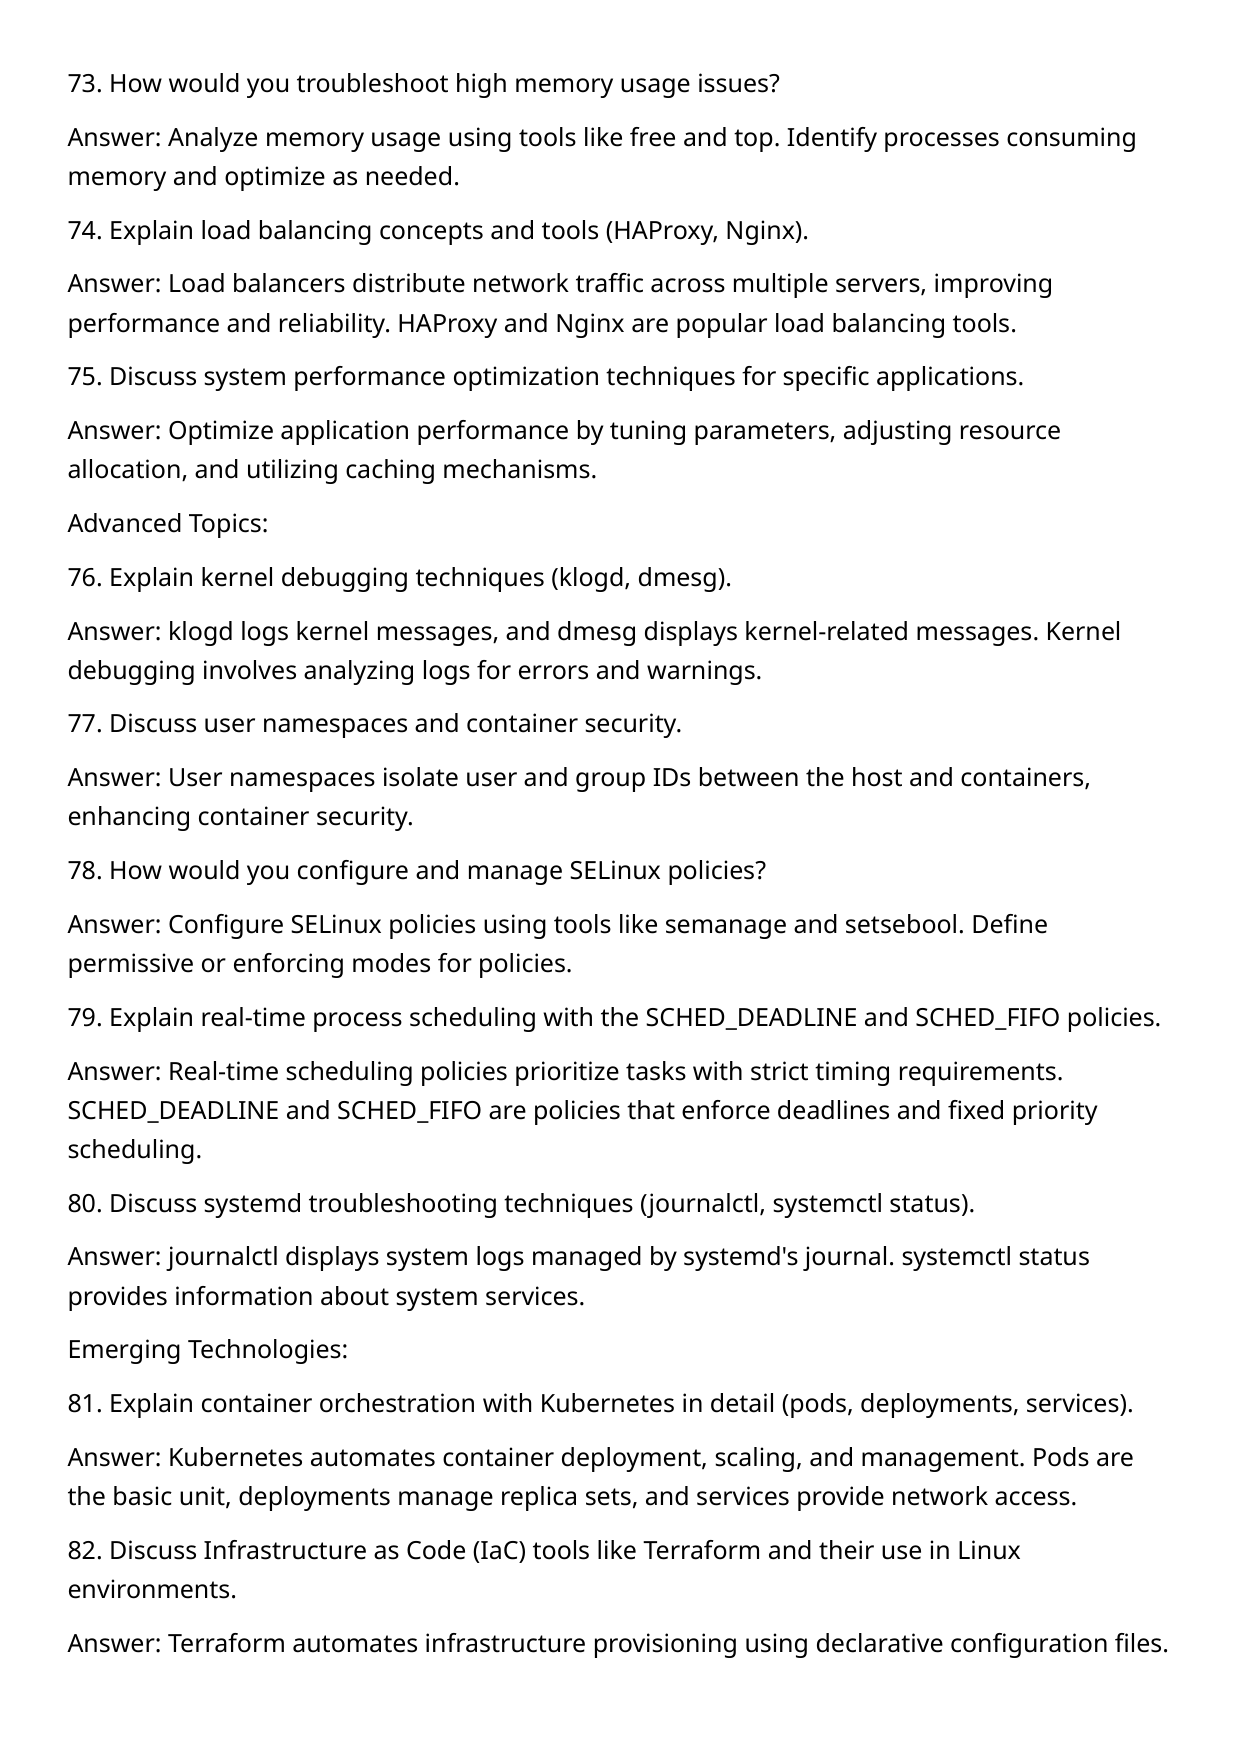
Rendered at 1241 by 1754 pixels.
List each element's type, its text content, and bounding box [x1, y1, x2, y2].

text Answer: Real-time scheduling policies prioritize tasks with strict timing requirements. SCHED_DEADLINE and SCHED_FIFO are policies that enforce deadlines and fixed priority scheduling. [67, 1053, 1173, 1166]
text 77. Discuss user namespaces and container security. [67, 706, 1173, 740]
text Answer: klogd logs kernel messages, and dmesg displays kernel-related messages. Kernel debugging involves analyzing logs for errors and warnings. [67, 613, 1173, 686]
text Answer: User namespaces isolate user and group IDs between the host and containers, enhancing container security. [67, 760, 1173, 833]
text Answer: Optimize application performance by tuning parameters, adjusting resource allocation, and utilizing caching mechanisms. [67, 413, 1173, 486]
text 78. How would you configure and manage SELinux policies? [67, 853, 1173, 887]
text 74. Explain load balancing concepts and tools (HAProxy, Nginx). [67, 212, 1173, 246]
text 81. Explain container orchestration with Kubernetes in detail (pods, deployments, services). [67, 1386, 1173, 1420]
text Answer: Analyze memory usage using tools like free and top. Identify processes consuming memory and optimize as needed. [67, 119, 1173, 193]
text Answer: Configure SELinux policies using tools like semanage and setsebool. Define permissive or enforcing modes for policies. [67, 906, 1173, 980]
text 80. Discuss systemd troubleshooting techniques (journalctl, systemctl status). [67, 1185, 1173, 1219]
text 79. Explain real-time process scheduling with the SCHED_DEADLINE and SCHED_FIFO policies. [67, 999, 1173, 1033]
text 76. Explain kernel debugging techniques (klogd, dmesg). [67, 559, 1173, 593]
text 73. How would you troubleshoot high memory usage issues? [67, 66, 1173, 100]
text Emerging Technologies: [67, 1332, 1173, 1366]
text 75. Discuss system performance optimization techniques for specific applications. [67, 359, 1173, 393]
text Advanced Topics: [67, 506, 1173, 540]
text Answer: journalctl displays system logs managed by systemd's journal. systemctl status provides information about system services. [67, 1239, 1173, 1312]
text Answer: Kubernetes automates container deployment, scaling, and management. Pods are the basic unit, deployments manage replica sets, and services provide network access. [67, 1439, 1173, 1513]
text Answer: Terraform automates infrastructure provisioning using declarative configuration files. [67, 1625, 1173, 1659]
text Answer: Load balancers distribute network traffic across multiple servers, improving performance and reliability. HAProxy and Nginx are popular load balancing tools. [67, 266, 1173, 339]
text 82. Discuss Infrastructure as Code (IaC) tools like Terraform and their use in Linux environments. [67, 1532, 1173, 1606]
